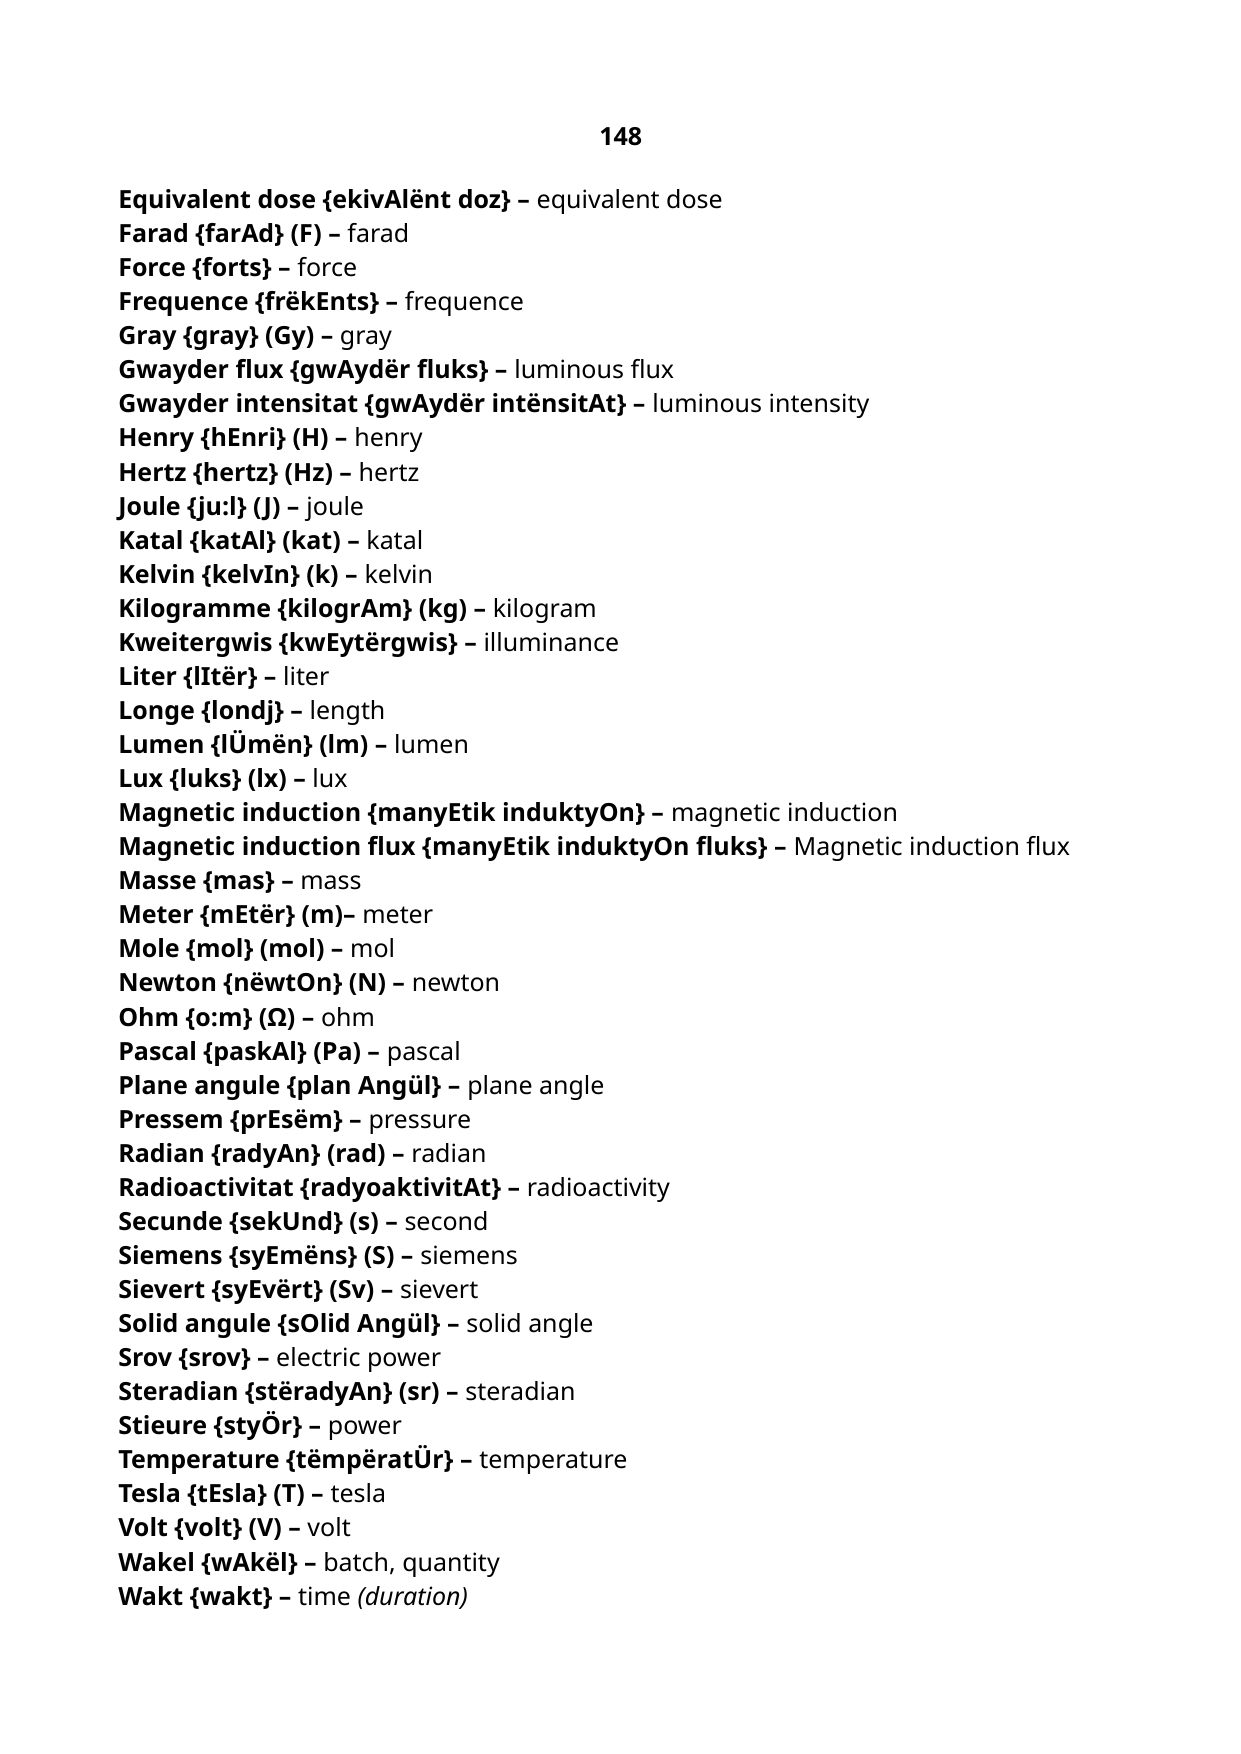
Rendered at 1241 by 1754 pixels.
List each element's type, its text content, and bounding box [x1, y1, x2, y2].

text Kilogramme {kilogrAm} (kg) – kilogram [118, 590, 1123, 624]
text Farad {farAd} (F) – farad [118, 216, 1123, 250]
text Stieure {styÖr} – power [118, 1408, 1123, 1442]
text Sievert {syEvërt} (Sv) – sievert [118, 1272, 1123, 1306]
text Lumen {lÜmën} (lm) – lumen [118, 727, 1123, 761]
text Longe {londj} – length [118, 693, 1123, 727]
text Solid angule {sOlid Angül} – solid angle [118, 1306, 1123, 1340]
text Magnetic induction {manyEtik induktyOn} – magnetic induction [118, 795, 1123, 829]
text Steradian {stëradyAn} (sr) – steradian [118, 1374, 1123, 1408]
text Plane angule {plan Angül} – plane angle [118, 1067, 1123, 1101]
text Pressem {prEsëm} – pressure [118, 1101, 1123, 1135]
text Tesla {tEsla} (T) – tesla [118, 1476, 1123, 1510]
text Hertz {hertz} (Hz) – hertz [118, 454, 1123, 488]
text Gwayder intensitat {gwAydër intënsitAt} – luminous intensity [118, 386, 1123, 420]
text Pascal {paskAl} (Pa) – pascal [118, 1033, 1123, 1067]
text Siemens {syEmëns} (S) – siemens [118, 1238, 1123, 1272]
text Masse {mas} – mass [118, 863, 1123, 897]
text Radian {radyAn} (rad) – radian [118, 1135, 1123, 1169]
text Henry {hEnri} (H) – henry [118, 420, 1123, 454]
text Equivalent dose {ekivAlënt doz} – equivalent dose [118, 182, 1123, 216]
text Magnetic induction flux {manyEtik induktyOn fluks} – Magnetic induction flux [118, 829, 1123, 863]
text Wakel {wAkël} – batch, quantity [118, 1544, 1123, 1578]
text Frequence {frëkEnts} – frequence [118, 284, 1123, 318]
text Katal {katAl} (kat) – katal [118, 522, 1123, 556]
text Gwayder flux {gwAydër fluks} – luminous flux [118, 352, 1123, 386]
text Meter {mEtër} (m)– meter [118, 897, 1123, 931]
text Temperature {tëmpëratÜr} – temperature [118, 1442, 1123, 1476]
text Gray {gray} (Gy) – gray [118, 318, 1123, 352]
text Volt {volt} (V) – volt [118, 1510, 1123, 1544]
text Kweitergwis {kwEytërgwis} – illuminance [118, 624, 1123, 658]
text Kelvin {kelvIn} (k) – kelvin [118, 556, 1123, 590]
text Newton {nëwtOn} (N) – newton [118, 965, 1123, 999]
text Liter {lItër} – liter [118, 658, 1123, 693]
text Radioactivitat {radyoaktivitAt} – radioactivity [118, 1169, 1123, 1203]
text Secunde {sekUnd} (s) – second [118, 1203, 1123, 1238]
text Joule {ju:l} (J) – joule [118, 488, 1123, 522]
text Lux {luks} (lx) – lux [118, 761, 1123, 795]
text Force {forts} – force [118, 250, 1123, 284]
text Wakt {wakt} – time (duration) [118, 1578, 1123, 1612]
text Srov {srov} – electric power [118, 1340, 1123, 1374]
text Ohm {o:m} (Ω) – ohm [118, 999, 1123, 1033]
text Mole {mol} (mol) – mol [118, 931, 1123, 965]
